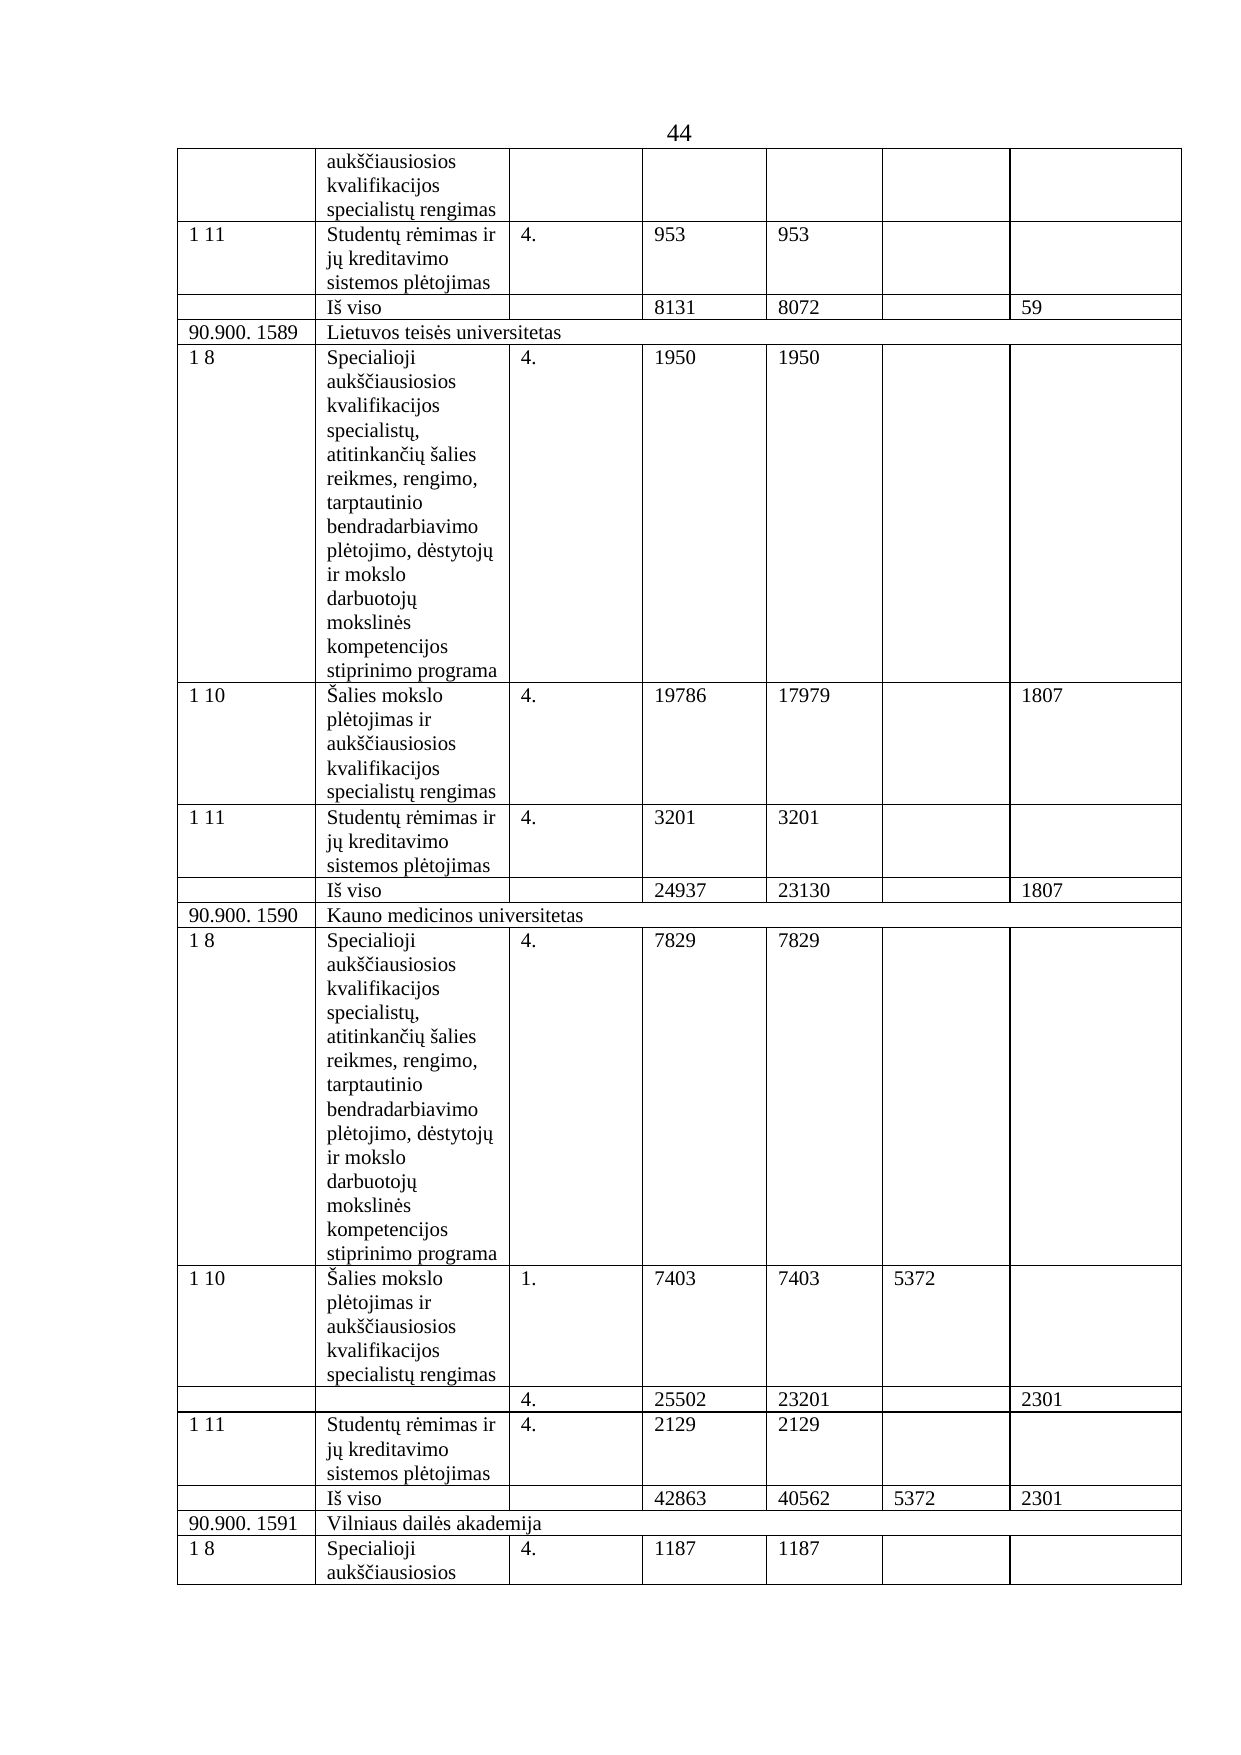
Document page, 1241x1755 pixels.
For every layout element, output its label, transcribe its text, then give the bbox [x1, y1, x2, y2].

table_cell [883, 683, 1009, 803]
table_cell 953 [767, 222, 882, 294]
table_cell 4. [510, 805, 642, 877]
table_cell 17979 [767, 683, 882, 803]
table_cell 7403 [643, 1266, 766, 1386]
table_cell [178, 295, 315, 319]
table_cell [510, 295, 642, 319]
table_cell 4. [510, 928, 642, 1265]
table_cell 3201 [643, 805, 766, 877]
table_cell 90.900. 1589 [178, 320, 315, 344]
table_cell [883, 149, 1009, 221]
table_cell 7403 [767, 1266, 882, 1386]
table_cell 59 [1011, 295, 1181, 319]
table_cell 23201 [767, 1387, 882, 1411]
table_cell 1950 [767, 345, 882, 682]
table_cell [767, 149, 882, 221]
table_cell Kauno medicinos universitetas [316, 903, 1181, 927]
table_cell 1. [510, 1266, 642, 1386]
table_cell [883, 295, 1009, 319]
table_cell [1011, 345, 1181, 682]
table_cell [1011, 1536, 1181, 1584]
table_cell [510, 1486, 642, 1510]
table_cell [1011, 222, 1181, 294]
table_cell 1 8 [178, 345, 315, 682]
table_cell [178, 878, 315, 902]
table_cell 90.900. 1590 [178, 903, 315, 927]
table_cell 23130 [767, 878, 882, 902]
table_cell aukščiausiosios kvalifikacijos specialistų rengimas [316, 149, 509, 221]
table_cell 24937 [643, 878, 766, 902]
table_cell [1011, 1413, 1181, 1484]
table_cell Šalies mokslo plėtojimas ir aukščiausiosios kvalifikacijos specialistų rengimas [316, 683, 509, 803]
table_cell 4. [510, 1536, 642, 1584]
table_cell Studentų rėmimas ir jų kreditavimo sistemos plėtojimas [316, 1413, 509, 1484]
table_cell 5372 [883, 1266, 1009, 1386]
table_cell 2301 [1011, 1387, 1181, 1411]
table_cell 4. [510, 1413, 642, 1484]
table_cell Šalies mokslo plėtojimas ir aukščiausiosios kvalifikacijos specialistų rengimas [316, 1266, 509, 1386]
table_cell Lietuvos teisės universitetas [316, 320, 1181, 344]
table_cell Studentų rėmimas ir jų kreditavimo sistemos plėtojimas [316, 805, 509, 877]
table_cell [178, 1387, 315, 1411]
table_cell 2129 [767, 1413, 882, 1484]
table_cell 4. [510, 683, 642, 803]
table_cell Studentų rėmimas ir jų kreditavimo sistemos plėtojimas [316, 222, 509, 294]
table_cell 7829 [643, 928, 766, 1265]
table_cell [883, 222, 1009, 294]
table_cell [883, 1387, 1009, 1411]
table_cell 4. [510, 345, 642, 682]
table_cell Specialioji aukščiausiosios kvalifikacijos specialistų, atitinkančių šalies reikmes, rengimo, tarptautinio bendradarbiavimo plėtojimo, dėstytojų ir mokslo darbuotojų mokslinės kompetencijos stiprinimo programa [316, 928, 509, 1265]
table_cell 8131 [643, 295, 766, 319]
table_cell [316, 1387, 509, 1411]
table_cell 5372 [883, 1486, 1009, 1510]
table_cell 1 10 [178, 1266, 315, 1386]
table_cell [883, 1536, 1009, 1584]
table_cell 90.900. 1591 [178, 1511, 315, 1535]
table_cell Iš viso [316, 878, 509, 902]
table_cell [178, 149, 315, 221]
table_cell 1807 [1011, 683, 1181, 803]
table_cell 1 8 [178, 1536, 315, 1584]
table_cell [1011, 928, 1181, 1265]
table_cell 42863 [643, 1486, 766, 1510]
table_cell 4. [510, 1387, 642, 1411]
table_cell [883, 345, 1009, 682]
table_cell Iš viso [316, 1486, 509, 1510]
table_cell 7829 [767, 928, 882, 1265]
table_cell [510, 149, 642, 221]
table_cell Specialioji aukščiausiosios [316, 1536, 509, 1584]
table_cell [883, 805, 1009, 877]
table_cell 2129 [643, 1413, 766, 1484]
table_cell 19786 [643, 683, 766, 803]
table_cell [883, 928, 1009, 1265]
table_cell [1011, 149, 1181, 221]
table_cell 1 11 [178, 805, 315, 877]
table_cell Vilniaus dailės akademija [316, 1511, 1181, 1535]
table_cell 1187 [643, 1536, 766, 1584]
table_cell 3201 [767, 805, 882, 877]
table_cell [883, 878, 1009, 902]
table_cell [643, 149, 766, 221]
table_cell 8072 [767, 295, 882, 319]
table_cell Iš viso [316, 295, 509, 319]
table_cell Specialioji aukščiausiosios kvalifikacijos specialistų, atitinkančių šalies reikmes, rengimo, tarptautinio bendradarbiavimo plėtojimo, dėstytojų ir mokslo darbuotojų mokslinės kompetencijos stiprinimo programa [316, 345, 509, 682]
table_cell 4. [510, 222, 642, 294]
table_cell [883, 1413, 1009, 1484]
table_cell 2301 [1011, 1486, 1181, 1510]
table_cell 953 [643, 222, 766, 294]
table_cell [178, 1486, 315, 1510]
table_cell [510, 878, 642, 902]
table_cell 1950 [643, 345, 766, 682]
table_cell [1011, 805, 1181, 877]
table_cell 1 11 [178, 1413, 315, 1484]
table_cell 1187 [767, 1536, 882, 1584]
table_cell 25502 [643, 1387, 766, 1411]
table_cell 1 11 [178, 222, 315, 294]
table_cell 1 8 [178, 928, 315, 1265]
table_cell 1807 [1011, 878, 1181, 902]
table_cell 40562 [767, 1486, 882, 1510]
table_cell [1011, 1266, 1181, 1386]
table_cell 1 10 [178, 683, 315, 803]
